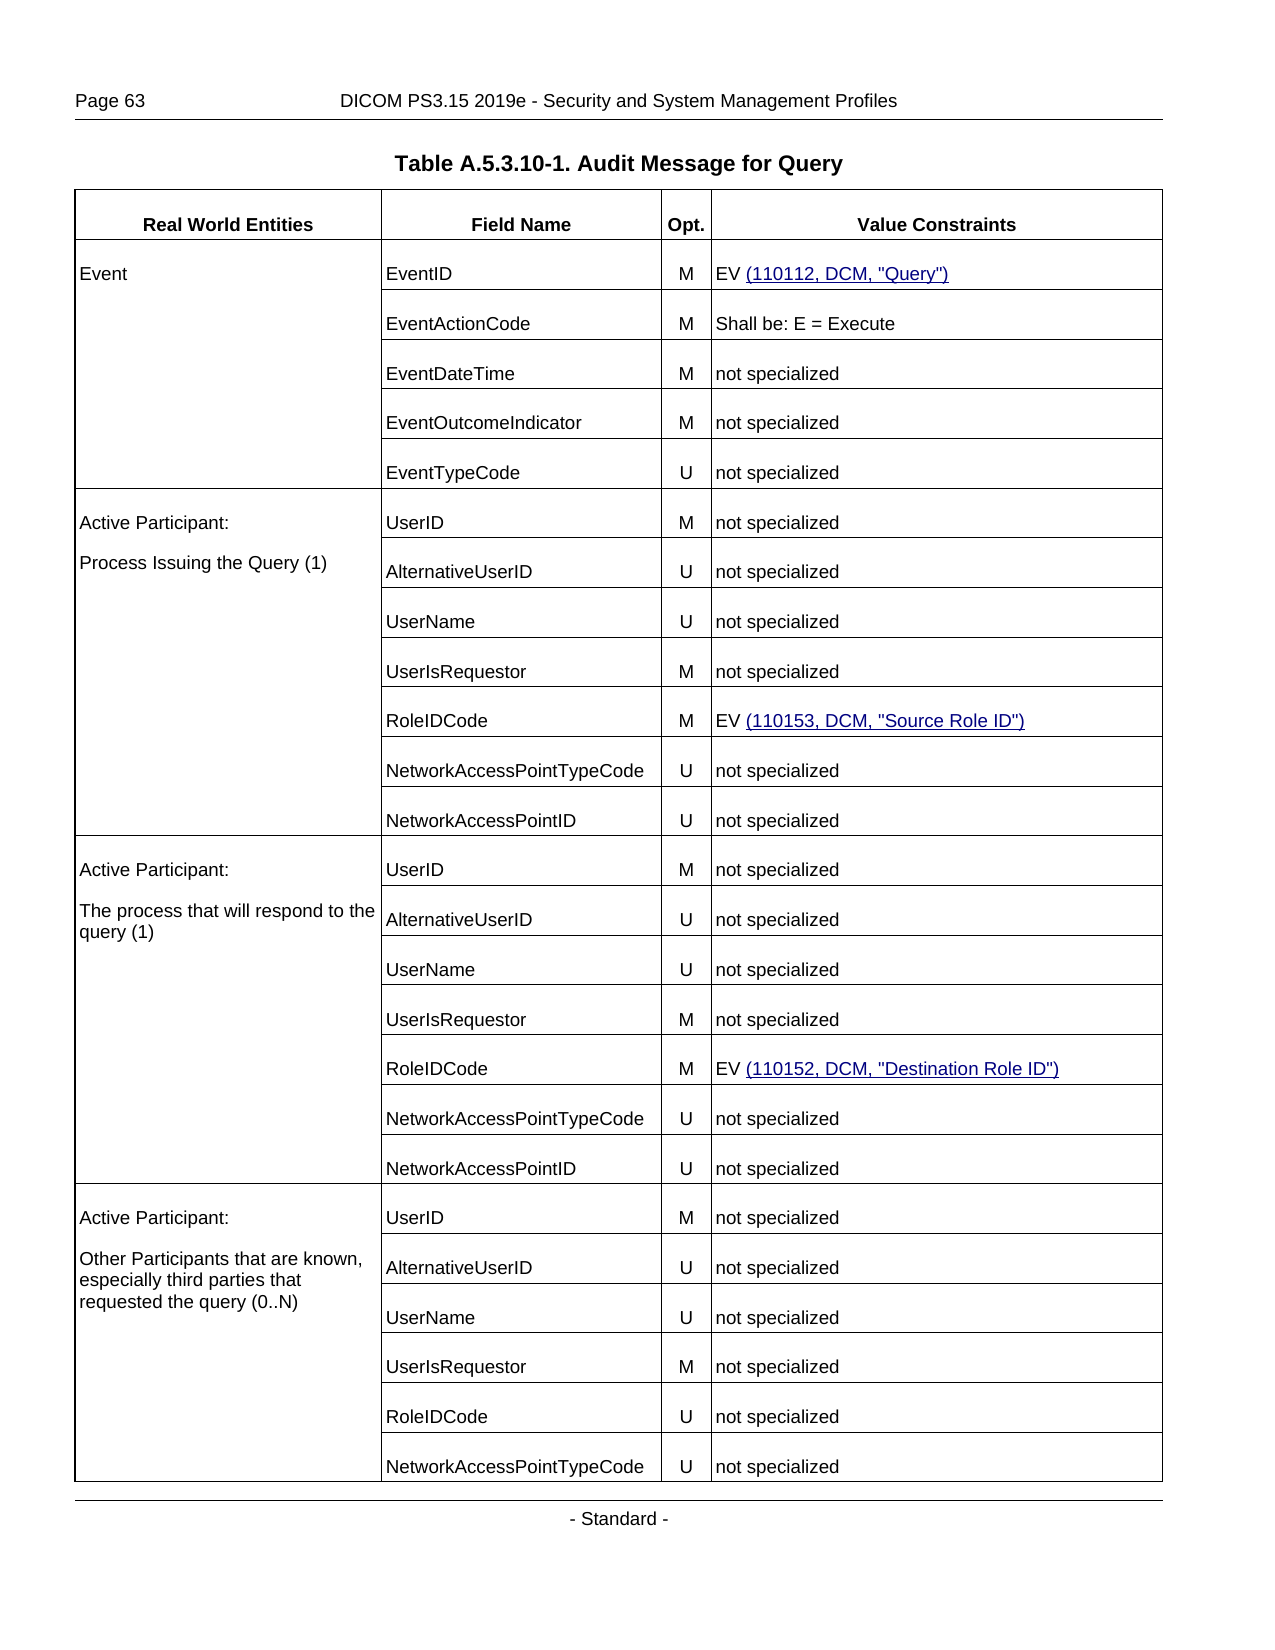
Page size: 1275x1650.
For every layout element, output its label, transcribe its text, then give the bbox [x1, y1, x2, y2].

table_cell U [662, 588, 711, 637]
table_cell U [662, 787, 711, 835]
table_cell Shall be: E = Execute [712, 290, 1162, 338]
table_cell not specialized [712, 1284, 1162, 1332]
table_cell UserID [382, 1184, 661, 1233]
table_cell not specialized [712, 886, 1162, 935]
table_cell M [662, 985, 711, 1034]
table_cell U [662, 737, 711, 786]
table_cell U [662, 1234, 711, 1282]
table_cell NetworkAccessPointTypeCode [382, 737, 661, 786]
table_cell not specialized [712, 588, 1162, 637]
text Table A.5.3.10-1. Audit Message for Query [75, 150, 1162, 176]
table_cell M [662, 240, 711, 289]
table_cell not specialized [712, 1234, 1162, 1282]
table_cell not specialized [712, 1433, 1162, 1481]
table_cell NetworkAccessPointTypeCode [382, 1085, 661, 1133]
table_cell M [662, 638, 711, 686]
table_cell not specialized [712, 1184, 1162, 1233]
table_cell not specialized [712, 1085, 1162, 1133]
table_cell not specialized [712, 985, 1162, 1034]
table_cell not specialized [712, 836, 1162, 885]
table_cell U [662, 1284, 711, 1332]
table_cell not specialized [712, 787, 1162, 835]
table_cell UserName [382, 588, 661, 637]
table_cell M [662, 1333, 711, 1382]
table_cell not specialized [712, 1135, 1162, 1183]
table_cell U [662, 1433, 711, 1481]
table_cell not specialized [712, 340, 1162, 388]
table_cell EventActionCode [382, 290, 661, 338]
table_cell UserID [382, 836, 661, 885]
table_cell U [662, 1085, 711, 1133]
table_cell not specialized [712, 638, 1162, 686]
table_cell Active Participant: Process Issuing the Query (1) [76, 489, 381, 835]
table_cell EventID [382, 240, 661, 289]
table_cell Active Participant: Other Participants that are known, especially third parties that requested the query (0..N) [76, 1184, 381, 1481]
table_header Field Name [382, 190, 661, 239]
table_cell U [662, 538, 711, 587]
table_cell M [662, 389, 711, 438]
table_cell M [662, 1184, 711, 1233]
table_cell UserName [382, 1284, 661, 1332]
table_cell M [662, 687, 711, 736]
table_cell U [662, 1383, 711, 1432]
table_cell UserID [382, 489, 661, 537]
table_cell EV (110152, DCM, "Destination Role ID") [712, 1035, 1162, 1084]
table_cell NetworkAccessPointTypeCode [382, 1433, 661, 1481]
table_cell UserIsRequestor [382, 638, 661, 686]
table_cell AlternativeUserID [382, 1234, 661, 1282]
table_cell not specialized [712, 538, 1162, 587]
table_cell not specialized [712, 1383, 1162, 1432]
table_cell RoleIDCode [382, 1383, 661, 1432]
table_cell not specialized [712, 737, 1162, 786]
table_cell EV (110153, DCM, "Source Role ID") [712, 687, 1162, 736]
table_cell M [662, 836, 711, 885]
table_cell EventDateTime [382, 340, 661, 388]
table_cell U [662, 439, 711, 487]
table_cell M [662, 489, 711, 537]
table_cell not specialized [712, 439, 1162, 487]
table_cell Active Participant: The process that will respond to the query (1) [76, 836, 381, 1183]
table_cell U [662, 1135, 711, 1183]
table_cell not specialized [712, 389, 1162, 438]
table_cell AlternativeUserID [382, 886, 661, 935]
table_cell EV (110112, DCM, "Query") [712, 240, 1162, 289]
table_header Opt. [662, 190, 711, 239]
table_cell U [662, 936, 711, 984]
table_cell RoleIDCode [382, 1035, 661, 1084]
table_cell M [662, 290, 711, 338]
table_cell not specialized [712, 936, 1162, 984]
table_header Real World Entities [76, 190, 381, 239]
table_cell EventOutcomeIndicator [382, 389, 661, 438]
table_cell EventTypeCode [382, 439, 661, 487]
table_cell RoleIDCode [382, 687, 661, 736]
table_cell M [662, 1035, 711, 1084]
table_cell not specialized [712, 489, 1162, 537]
table_cell M [662, 340, 711, 388]
table_cell UserIsRequestor [382, 985, 661, 1034]
table_cell Event [76, 240, 381, 487]
table_header Value Constraints [712, 190, 1162, 239]
table_cell NetworkAccessPointID [382, 787, 661, 835]
table_cell not specialized [712, 1333, 1162, 1382]
table_cell U [662, 886, 711, 935]
table_cell UserIsRequestor [382, 1333, 661, 1382]
table_cell AlternativeUserID [382, 538, 661, 587]
table_cell NetworkAccessPointID [382, 1135, 661, 1183]
table_cell UserName [382, 936, 661, 984]
